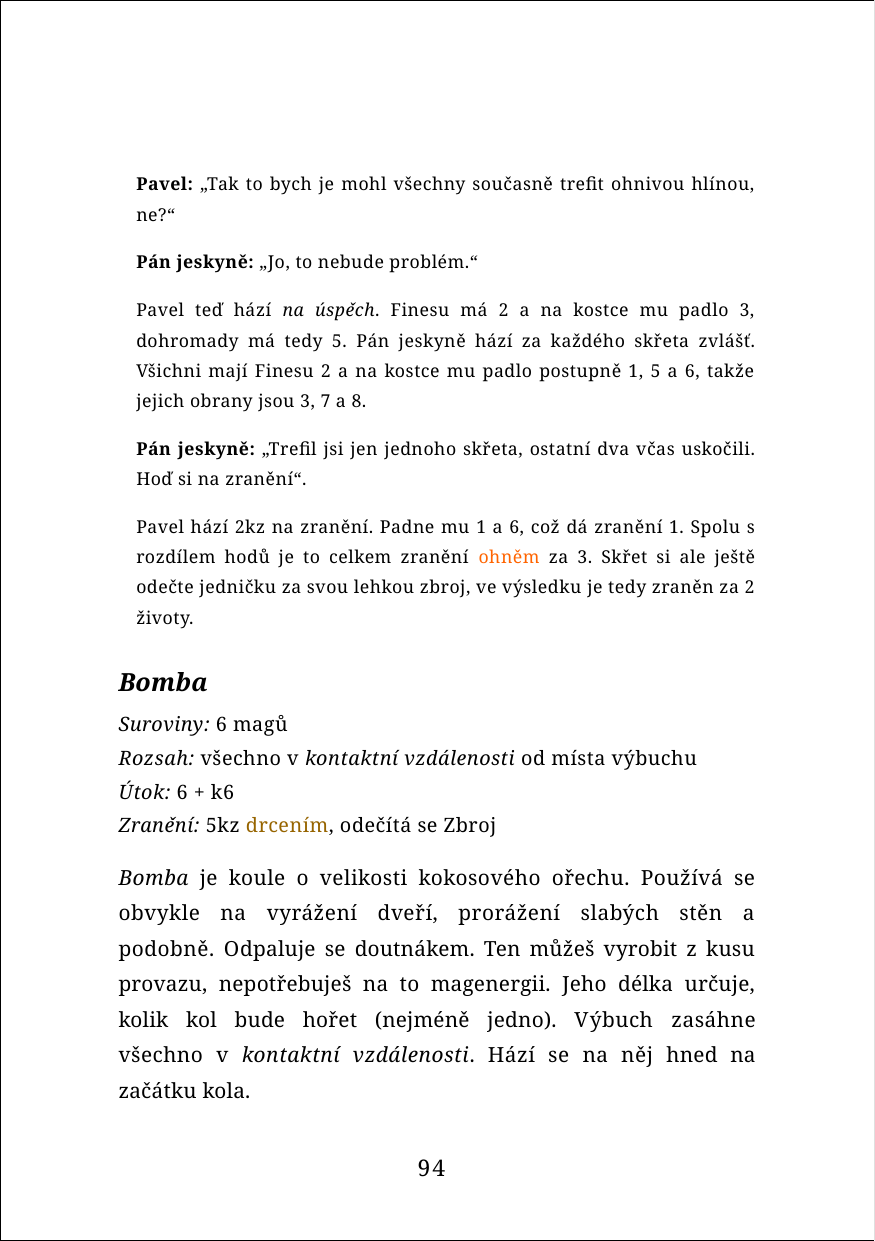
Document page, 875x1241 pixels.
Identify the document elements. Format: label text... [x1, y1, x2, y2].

text Pavel hází 2kz na zranění. Padne mu 1 a 6, což dá zranění 1. Spolu s rozdílem hodů je to celkem zranění ohněm za 3. Skřet si ale ještě odečte jedničku za svou lehkou zbroj, ve výsledku je tedy zraněn za 2 životy. [136, 514, 756, 629]
text Pavel: „Tak to bych je mohl všechny současně trefit ohnivou hlínou, ne?“ [136, 172, 756, 226]
text Suroviny: 6 magů Rozsah: všechno v kontaktní vzdálenosti od místa výbuchu Útok: 6 + k6 Zranění: 5kz drcením, odečítá se Zbroj [118, 711, 756, 838]
text Pán jeskyně: „Jo, to nebude problém.“ [136, 250, 756, 274]
text Pán jeskyně: „Trefil jsi jen jednoho skřeta, ostatní dva včas uskočili. Hoď si na zranění“. [136, 436, 756, 491]
subtitle Bomba [118, 665, 756, 699]
text Bomba je koule o velikosti kokosového ořechu. Používá se obvykle na vyrážení dveří, prorážení slabých stěn a podobně. Odpaluje se doutnákem. Ten můžeš vyrobit z kusu provazu, nepotřebuješ na to magenergii. Jeho délka určuje, kolik kol bude hořet (nejméně jedno). Výbuch zasáhne všechno v kontaktní vzdálenosti. Hází se na něj hned na začátku kola. [118, 863, 756, 1104]
text Pavel teď hází na úspěch. Finesu má 2 a na kostce mu padlo 3, dohromady má tedy 5. Pán jeskyně hází za každého skřeta zvlášť. Všichni mají Finesu 2 a na kostce mu padlo postupně 1, 5 a 6, takže jejich obrany jsou 3, 7 a 8. [136, 298, 756, 413]
